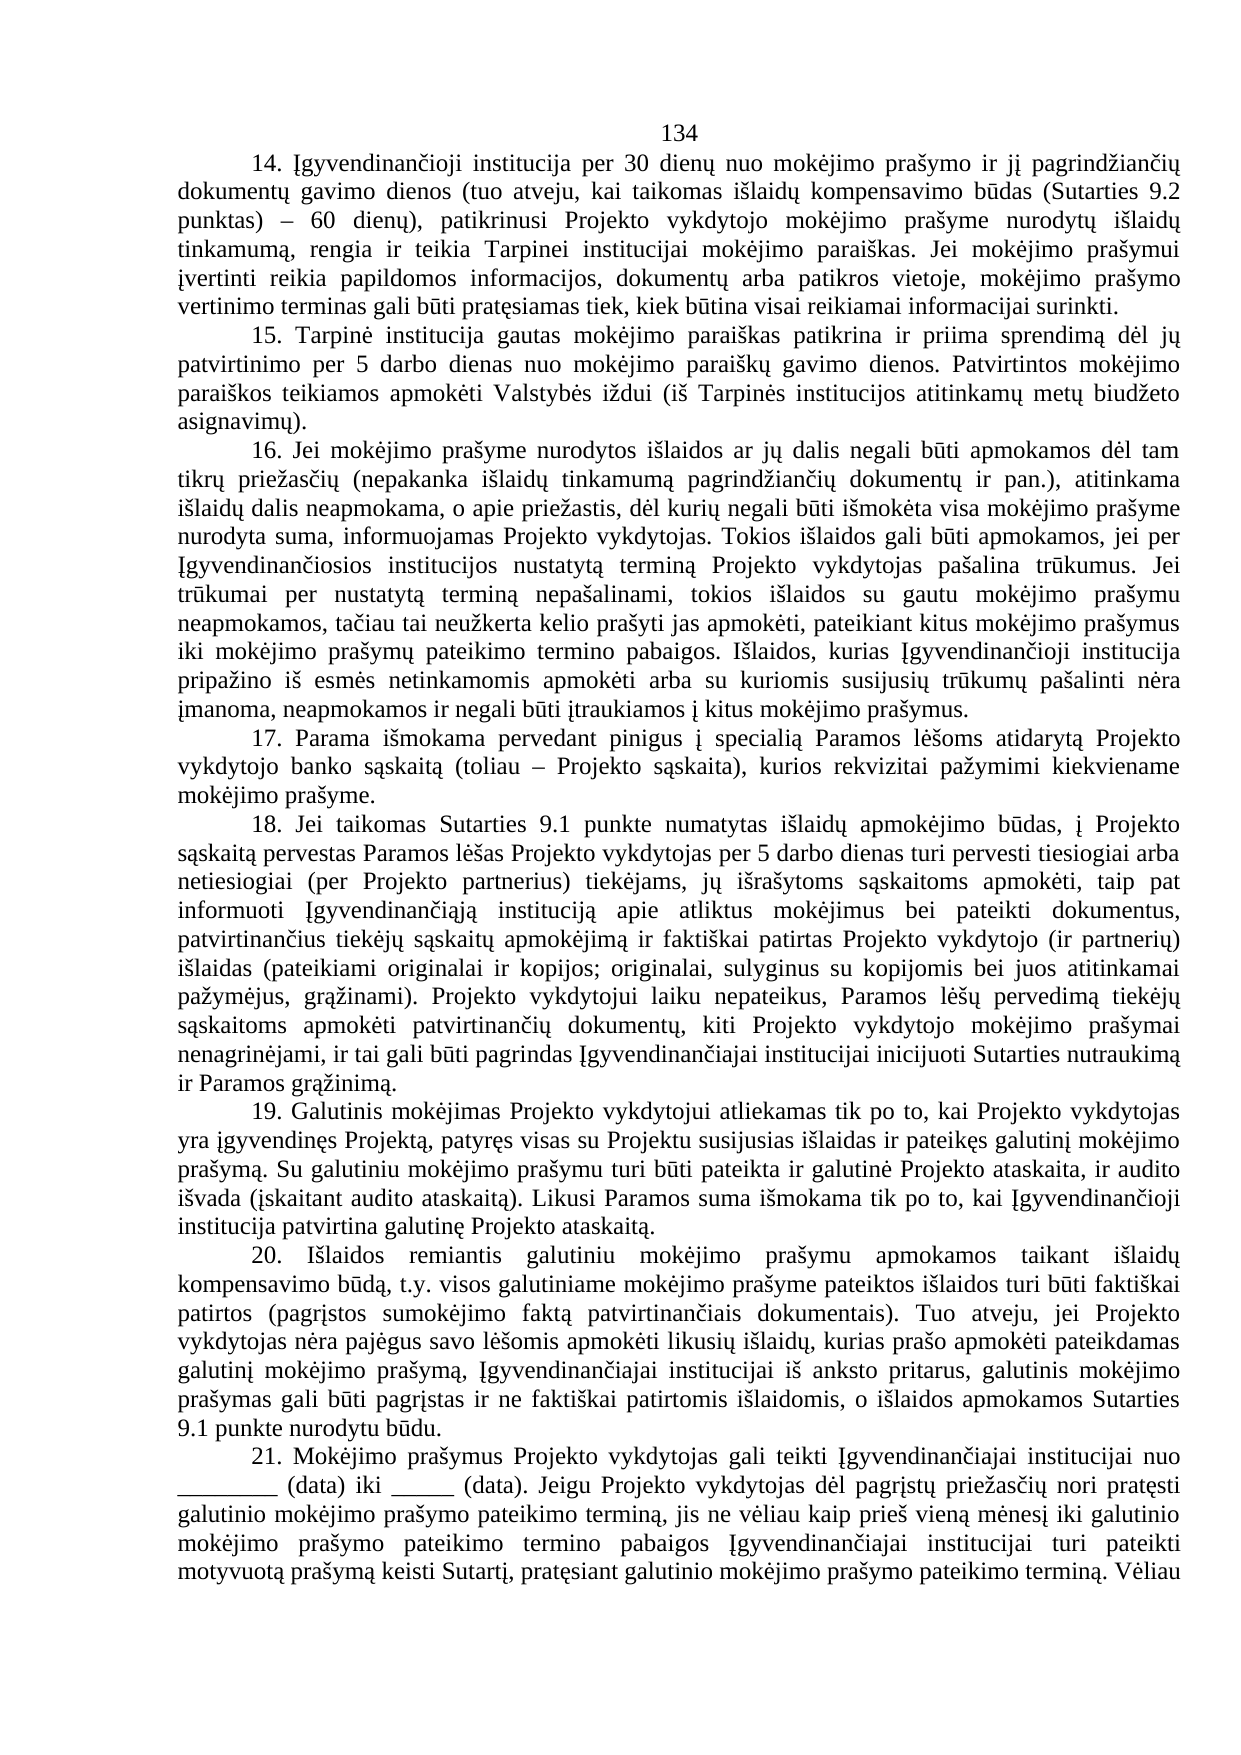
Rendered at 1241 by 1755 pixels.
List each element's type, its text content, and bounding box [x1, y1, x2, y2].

text 15. Tarpinė institucija gautas mokėjimo paraiškas patikrina ir priima sprendimą dėl jų patvirtinimo per 5 darbo dienas nuo mokėjimo paraiškų gavimo dienos. Patvirtintos mokėjimo paraiškos teikiamos apmokėti Valstybės iždui (iš Tarpinės institucijos atitinkamų metų biudžeto asignavimų). [177, 320, 1181, 435]
text 17. Parama išmokama pervedant pinigus į specialią Paramos lėšoms atidarytą Projekto vykdytojo banko sąskaitą (toliau – Projekto sąskaita), kurios rekvizitai pažymimi kiekviename mokėjimo prašyme. [177, 723, 1181, 809]
text 21. Mokėjimo prašymus Projekto vykdytojas gali teikti Įgyvendinančiajai institucijai nuo ________ (data) iki _____ (data). Jeigu Projekto vykdytojas dėl pagrįstų priežasčių nori pratęsti galutinio mokėjimo prašymo pateikimo terminą, jis ne vėliau kaip prieš vieną mėnesį iki galutinio mokėjimo prašymo pateikimo termino pabaigos Įgyvendinančiajai institucijai turi pateikti motyvuotą prašymą keisti Sutartį, pratęsiant galutinio mokėjimo prašymo pateikimo terminą. Vėliau [177, 1441, 1181, 1585]
text 20. Išlaidos remiantis galutiniu mokėjimo prašymu apmokamos taikant išlaidų kompensavimo būdą, t.y. visos galutiniame mokėjimo prašyme pateiktos išlaidos turi būti faktiškai patirtos (pagrįstos sumokėjimo faktą patvirtinančiais dokumentais). Tuo atveju, jei Projekto vykdytojas nėra pajėgus savo lėšomis apmokėti likusių išlaidų, kurias prašo apmokėti pateikdamas galutinį mokėjimo prašymą, Įgyvendinančiajai institucijai iš anksto pritarus, galutinis mokėjimo prašymas gali būti pagrįstas ir ne faktiškai patirtomis išlaidomis, o išlaidos apmokamos Sutarties 9.1 punkte nurodytu būdu. [177, 1240, 1181, 1441]
text 19. Galutinis mokėjimas Projekto vykdytojui atliekamas tik po to, kai Projekto vykdytojas yra įgyvendinęs Projektą, patyręs visas su Projektu susijusias išlaidas ir pateikęs galutinį mokėjimo prašymą. Su galutiniu mokėjimo prašymu turi būti pateikta ir galutinė Projekto ataskaita, ir audito išvada (įskaitant audito ataskaitą). Likusi Paramos suma išmokama tik po to, kai Įgyvendinančioji institucija patvirtina galutinę Projekto ataskaitą. [177, 1096, 1181, 1240]
text 14. Įgyvendinančioji institucija per 30 dienų nuo mokėjimo prašymo ir jį pagrindžiančių dokumentų gavimo dienos (tuo atveju, kai taikomas išlaidų kompensavimo būdas (Sutarties 9.2 punktas) – 60 dienų), patikrinusi Projekto vykdytojo mokėjimo prašyme nurodytų išlaidų tinkamumą, rengia ir teikia Tarpinei institucijai mokėjimo paraiškas. Jei mokėjimo prašymui įvertinti reikia papildomos informacijos, dokumentų arba patikros vietoje, mokėjimo prašymo vertinimo terminas gali būti pratęsiamas tiek, kiek būtina visai reikiamai informacijai surinkti. [177, 148, 1181, 320]
text 16. Jei mokėjimo prašyme nurodytos išlaidos ar jų dalis negali būti apmokamos dėl tam tikrų priežasčių (nepakanka išlaidų tinkamumą pagrindžiančių dokumentų ir pan.), atitinkama išlaidų dalis neapmokama, o apie priežastis, dėl kurių negali būti išmokėta visa mokėjimo prašyme nurodyta suma, informuojamas Projekto vykdytojas. Tokios išlaidos gali būti apmokamos, jei per Įgyvendinančiosios institucijos nustatytą terminą Projekto vykdytojas pašalina trūkumus. Jei trūkumai per nustatytą terminą nepašalinami, tokios išlaidos su gautu mokėjimo prašymu neapmokamos, tačiau tai neužkerta kelio prašyti jas apmokėti, pateikiant kitus mokėjimo prašymus iki mokėjimo prašymų pateikimo termino pabaigos. Išlaidos, kurias Įgyvendinančioji institucija pripažino iš esmės netinkamomis apmokėti arba su kuriomis susijusių trūkumų pašalinti nėra įmanoma, neapmokamos ir negali būti įtraukiamos į kitus mokėjimo prašymus. [177, 435, 1181, 723]
text 18. Jei taikomas Sutarties 9.1 punkte numatytas išlaidų apmokėjimo būdas, į Projekto sąskaitą pervestas Paramos lėšas Projekto vykdytojas per 5 darbo dienas turi pervesti tiesiogiai arba netiesiogiai (per Projekto partnerius) tiekėjams, jų išrašytoms sąskaitoms apmokėti, taip pat informuoti Įgyvendinančiąją instituciją apie atliktus mokėjimus bei pateikti dokumentus, patvirtinančius tiekėjų sąskaitų apmokėjimą ir faktiškai patirtas Projekto vykdytojo (ir partnerių) išlaidas (pateikiami originalai ir kopijos; originalai, sulyginus su kopijomis bei juos atitinkamai pažymėjus, grąžinami). Projekto vykdytojui laiku nepateikus, Paramos lėšų pervedimą tiekėjų sąskaitoms apmokėti patvirtinančių dokumentų, kiti Projekto vykdytojo mokėjimo prašymai nenagrinėjami, ir tai gali būti pagrindas Įgyvendinančiajai institucijai inicijuoti Sutarties nutraukimą ir Paramos grąžinimą. [177, 809, 1181, 1096]
